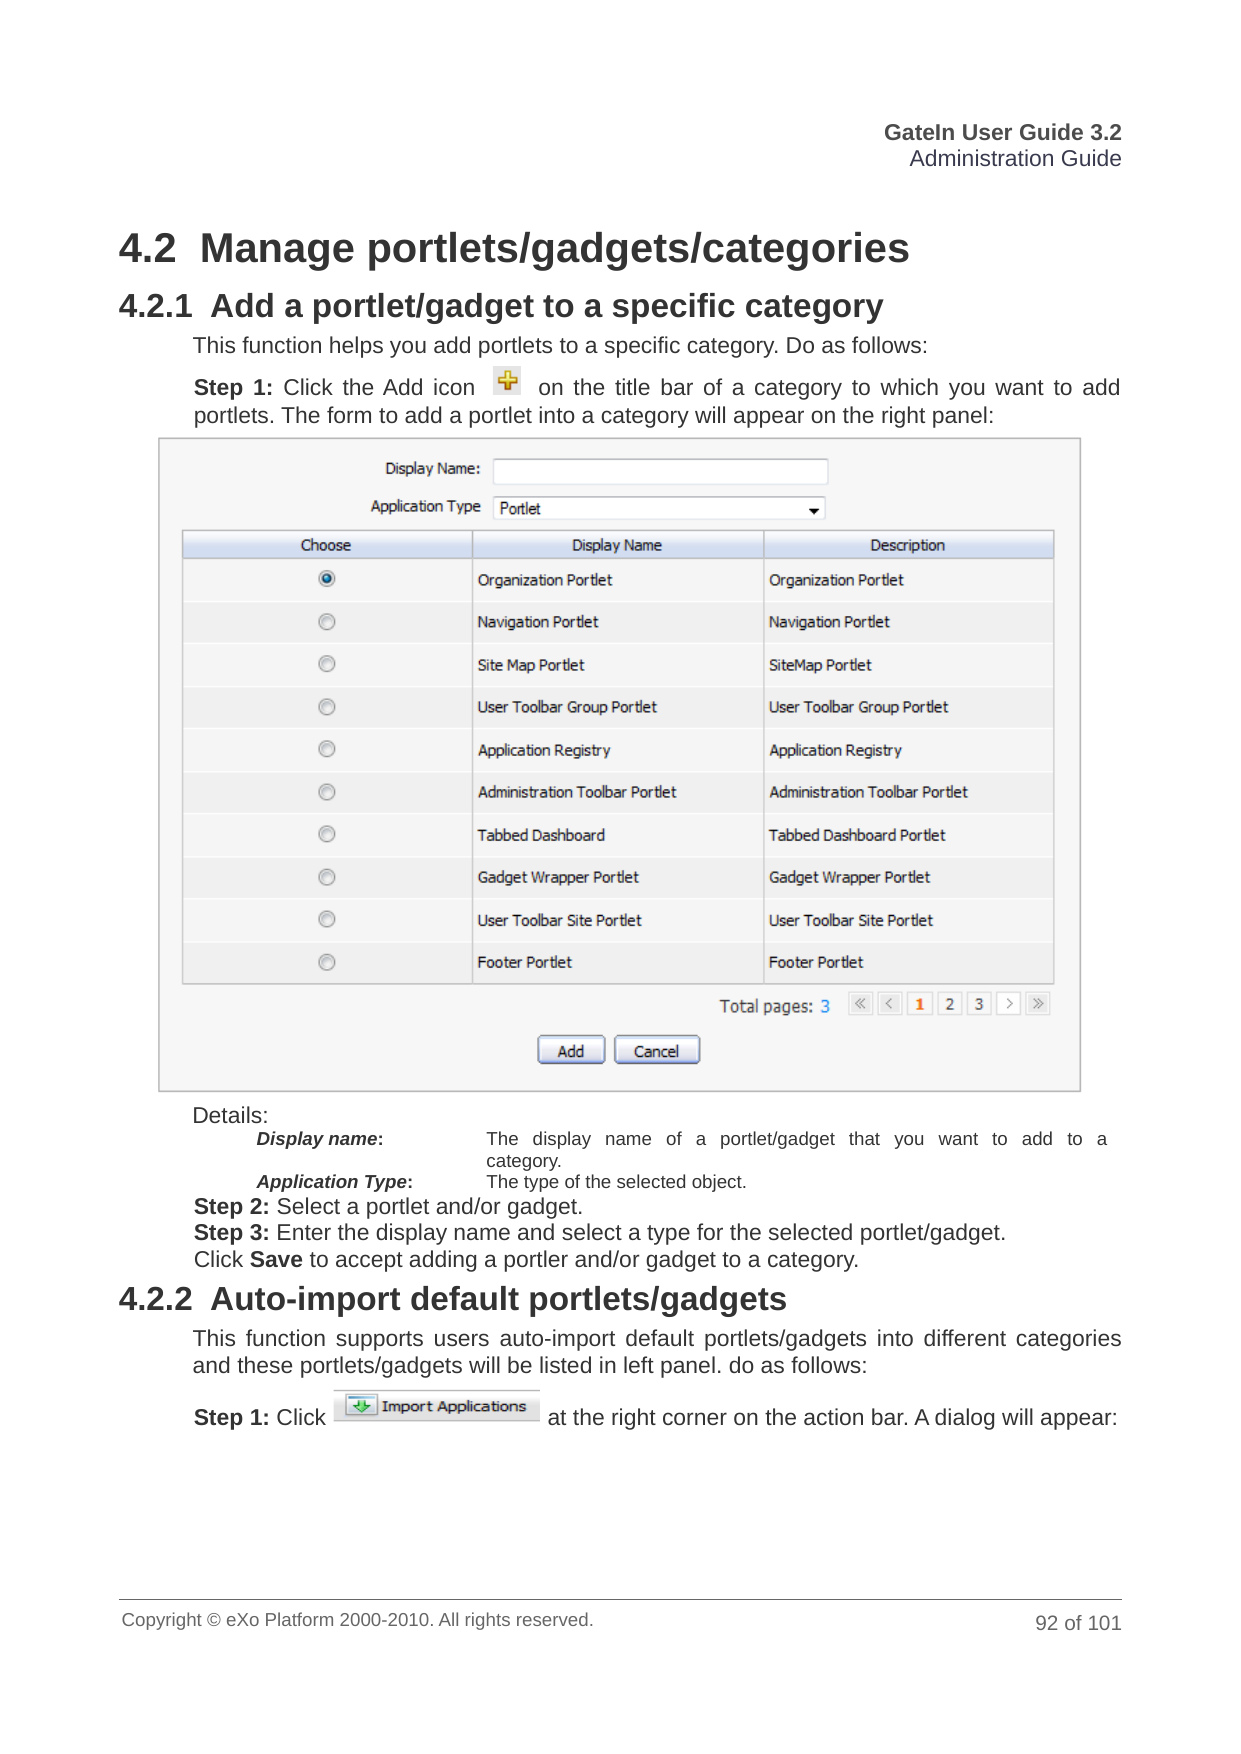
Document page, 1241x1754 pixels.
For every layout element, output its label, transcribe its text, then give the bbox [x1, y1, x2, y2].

picture [333, 1385, 540, 1424]
list Step 3: Enter the display name and select a type for the selected portlet/gadget. [156, 1219, 1122, 1246]
list Step 1: Clickat the right corner on the action bar. A dialog will appear: [156, 1378, 1122, 1431]
text Display name: The display name of a portlet/gadget that you want to add to a category. [256, 1128, 1122, 1171]
picture [492, 366, 521, 395]
text This function helps you add portlets to a specific category. Do as follows: [192, 332, 1122, 359]
subtitle Add a portlet/gadget to a specific category [118, 286, 1122, 325]
picture [157, 435, 1084, 1095]
list Step 2: Select a portlet and/or gadget. [156, 1193, 1122, 1219]
text Application Type: The type of the selected object. [256, 1171, 1122, 1193]
list Click Save to accept adding a portler and/or gadget to a category. [156, 1246, 1122, 1272]
subtitle Manage portlets/gadgets/categories [118, 223, 1122, 271]
text Details: [192, 1095, 1122, 1128]
list Step 1: Click the Add icon on the title bar of a category to which you want to add portlets. The form to add a portlet into a category will appear on the right panel: [156, 359, 1122, 428]
text This function supports users auto-import default portlets/gadgets into different categories and these portlets/gadgets will be listed in left panel. do as follows: [192, 1325, 1122, 1378]
subtitle Auto-import default portlets/gadgets [118, 1279, 1122, 1318]
